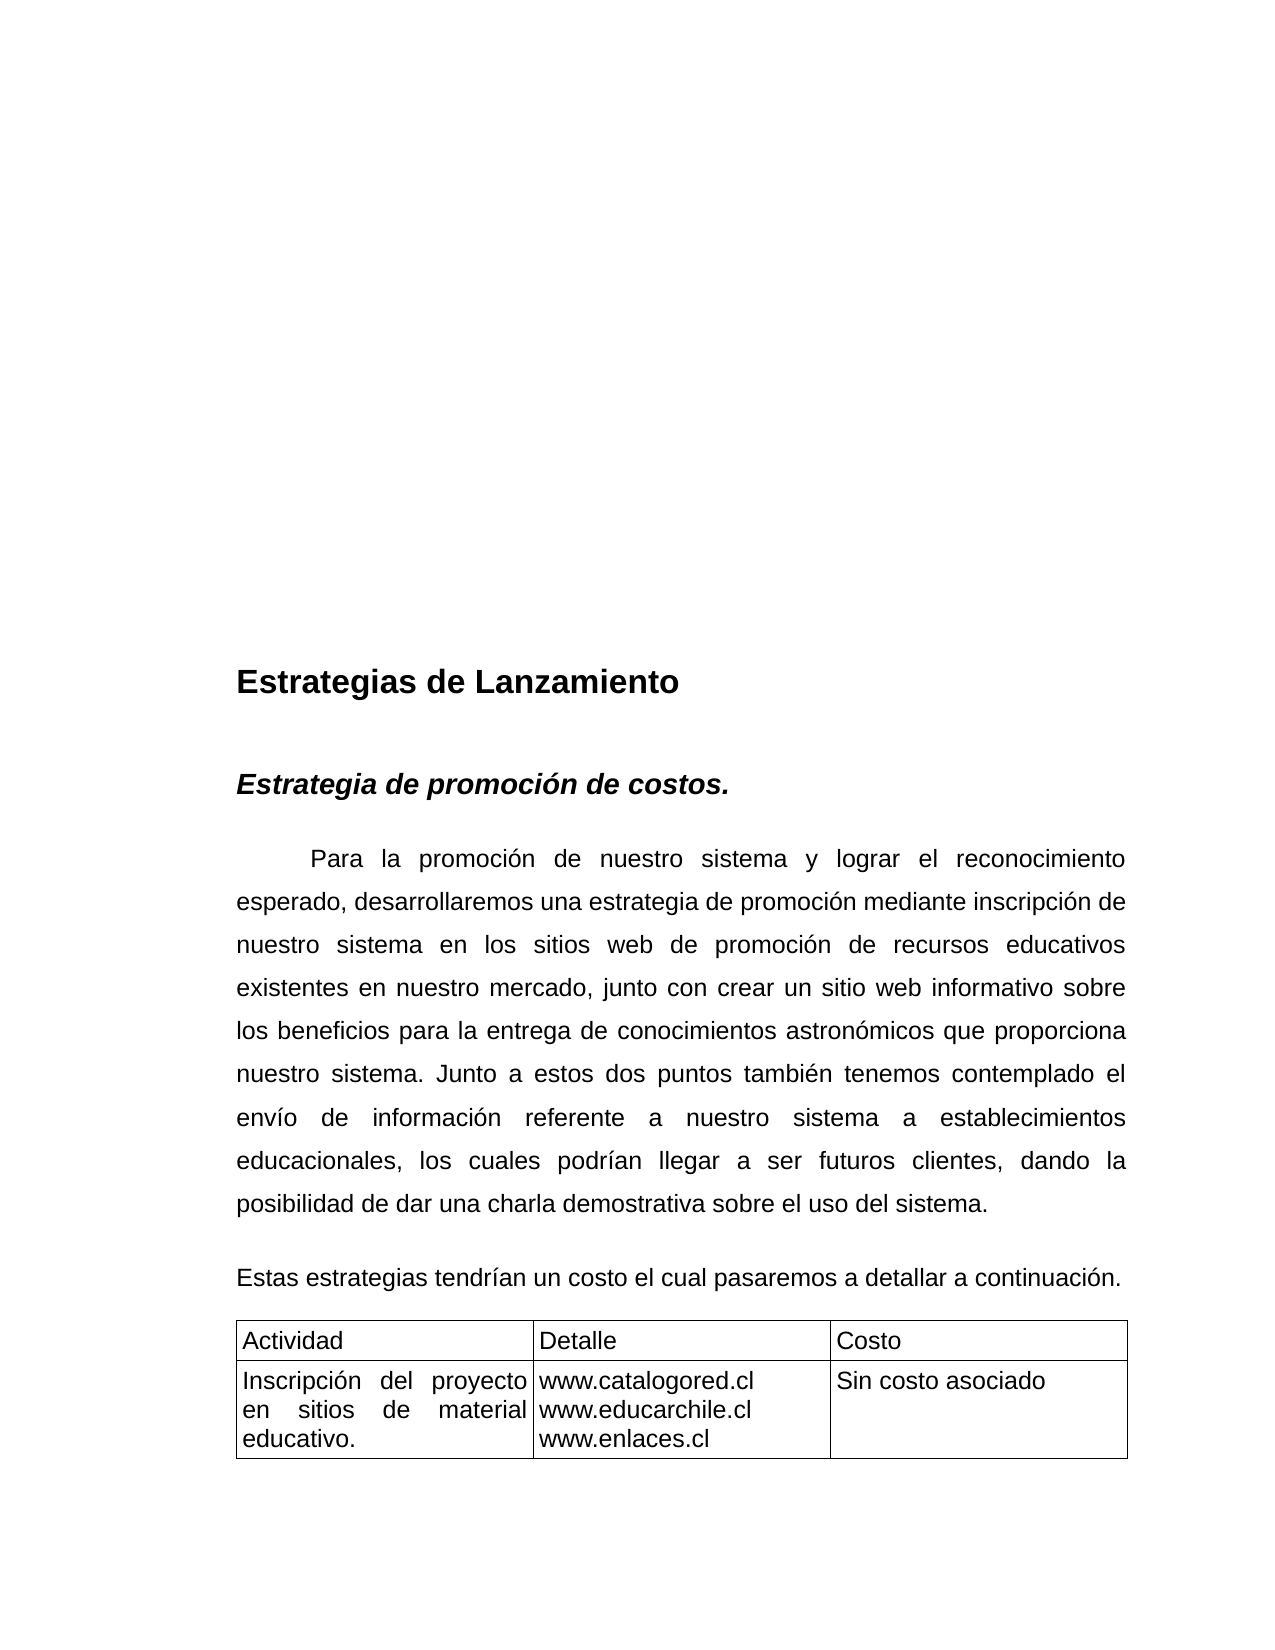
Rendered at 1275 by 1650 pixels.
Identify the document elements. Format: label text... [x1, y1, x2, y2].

subtitle Estrategia de promoción de costos. [236, 767, 1127, 801]
table_header Actividad [237, 1321, 533, 1360]
table_cell Inscripción del proyecto en sitios de material educativo. [237, 1361, 533, 1458]
table_cell Sin costo asociado [831, 1361, 1127, 1458]
text Para la promoción de nuestro sistema y lograr el reconocimiento esperado, desarrollaremos una estrategia de promoción mediante inscripción de nuestro sistema en los sitios web de promoción de recursos educativos existentes en nuestro mercado, junto con crear un sitio web informativo sobre los beneficios para la entrega de conocimientos astronómicos que proporciona nuestro sistema. Junto a estos dos puntos también tenemos contemplado el envío de información referente a nuestro sistema a establecimientos educacionales, los cuales podrían llegar a ser futuros clientes, dando la posibilidad de dar una charla demostrativa sobre el uso del sistema. [236, 844, 1127, 1218]
subtitle Estrategias de Lanzamiento [236, 662, 1127, 701]
table_header Costo [831, 1321, 1127, 1360]
table_header Detalle [534, 1321, 830, 1360]
table_cell www.catalogored.cl www.educarchile.cl www.enlaces.cl [534, 1361, 830, 1458]
text Estas estrategias tendrían un costo el cual pasaremos a detallar a continuación. [236, 1262, 1127, 1291]
